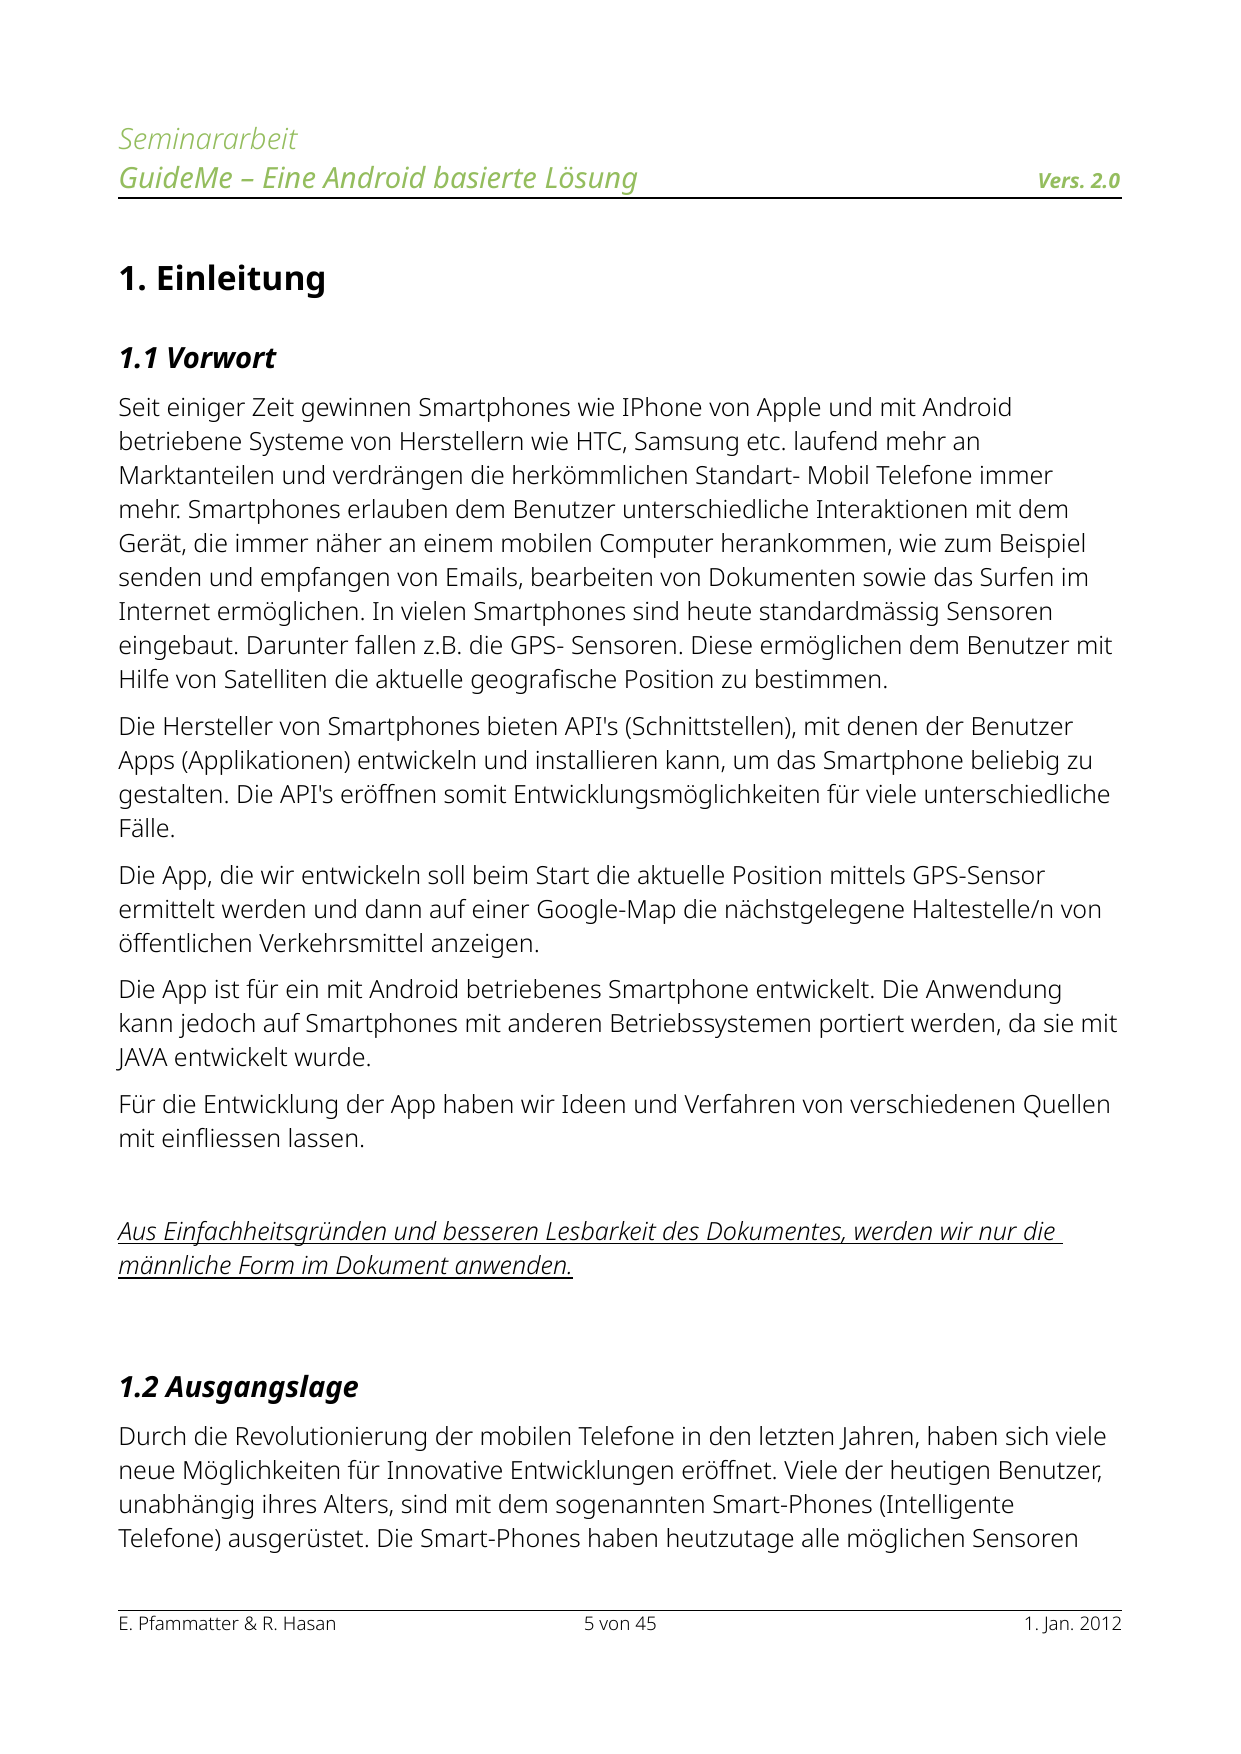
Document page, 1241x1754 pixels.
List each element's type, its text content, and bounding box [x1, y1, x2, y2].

text Die Hersteller von Smartphones bieten API's (Schnittstellen), mit denen der Benutzer Apps (Applikationen) entwickeln und installieren kann, um das Smartphone beliebig zu gestalten. Die API's eröffnen somit Entwicklungsmöglichkeiten für viele unterschiedliche Fälle. [118, 708, 1122, 845]
subtitle 1.1 Vorwort [118, 337, 1122, 377]
text Die App, die wir entwickeln soll beim Start die aktuelle Position mittels GPS-Sensor ermittelt werden und dann auf einer Google-Map die nächstgelegene Haltestelle/n von öffentlichen Verkehrsmittel anzeigen. [118, 857, 1122, 959]
text Für die Entwicklung der App haben wir Ideen und Verfahren von verschiedenen Quellen mit einfliessen lassen. [118, 1087, 1122, 1155]
text Durch die Revolutionierung der mobilen Telefone in den letzten Jahren, haben sich viele neue Möglichkeiten für Innovative Entwicklungen eröffnet. Viele der heutigen Benutzer, unabhängig ihres Alters, sind mit dem sogenannten Smart-Phones (Intelligente Telefone) ausgerüstet. Die Smart-Phones haben heutzutage alle möglichen Sensoren [118, 1418, 1122, 1554]
text Aus Einfachheitsgründen und besseren Lesbarkeit des Dokumentes, werden wir nur die männliche Form im Dokument anwenden. [118, 1214, 1122, 1282]
text Die App ist für ein mit Android betriebenes Smartphone entwickelt. Die Anwendung kann jedoch auf Smartphones mit anderen Betriebssystemen portiert werden, da sie mit JAVA entwickelt wurde. [118, 972, 1122, 1074]
subtitle 1. Einleitung [118, 254, 1122, 300]
text Seit einiger Zeit gewinnen Smartphones wie IPhone von Apple und mit Android betriebene Systeme von Herstellern wie HTC, Samsung etc. laufend mehr an Marktanteilen und verdrängen die herkömmlichen Standart- Mobil Telefone immer mehr. Smartphones erlauben dem Benutzer unterschiedliche Interaktionen mit dem Gerät, die immer näher an einem mobilen Computer herankommen, wie zum Beispiel senden und empfangen von Emails, bearbeiten von Dokumenten sowie das Surfen im Internet ermöglichen. In vielen Smartphones sind heute standardmässig Sensoren eingebaut. Darunter fallen z.B. die GPS- Sensoren. Diese ermöglichen dem Benutzer mit Hilfe von Satelliten die aktuelle geografische Position zu bestimmen. [118, 389, 1122, 696]
subtitle 1.2 Ausgangslage [118, 1366, 1122, 1406]
